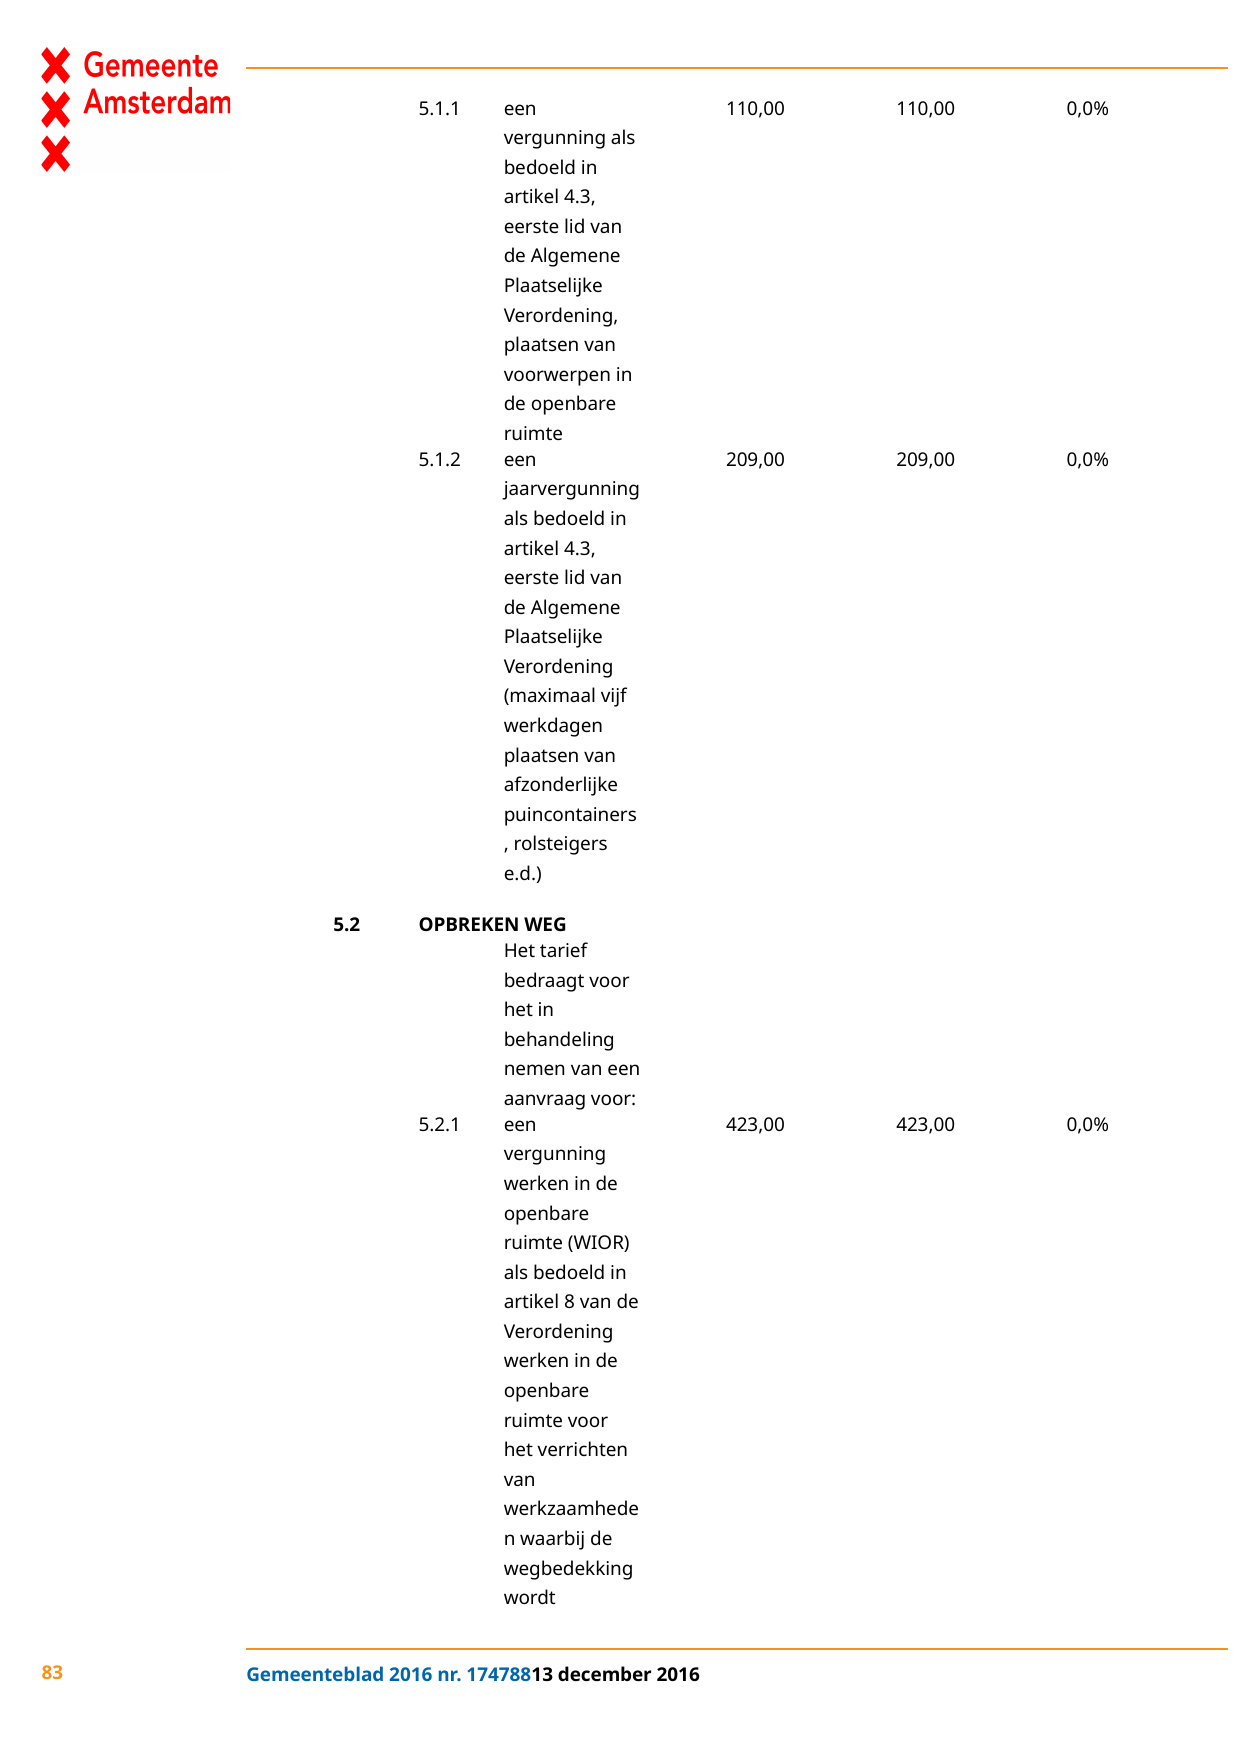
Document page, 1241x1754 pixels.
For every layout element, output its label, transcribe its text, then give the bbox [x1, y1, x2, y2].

table_cell [1066, 886, 1152, 912]
table_cell 5.2 [333, 912, 418, 937]
table_cell Het tarief bedraagt voor het in behandeling nemen van een aanvraag voor: [504, 937, 641, 1111]
table_cell [981, 95, 1066, 446]
table_cell [896, 886, 981, 912]
table_cell 110,00 [726, 95, 811, 446]
table_cell [248, 95, 333, 446]
table_cell [1066, 912, 1152, 937]
table_cell [333, 886, 418, 912]
table_cell [641, 886, 726, 912]
table_cell [896, 937, 981, 1111]
table_cell [811, 1111, 896, 1610]
table_cell [248, 446, 333, 886]
table_cell [896, 912, 981, 937]
table_cell [641, 1111, 726, 1610]
table_cell [641, 446, 726, 886]
table_cell [726, 912, 811, 937]
table_cell 110,00 [896, 95, 981, 446]
table_cell een jaarvergunning als bedoeld in artikel 4.3, eerste lid van de Algemene Plaatselijke Verordening (maximaal vijf werkdagen plaatsen van afzonderlijke puincontainers, rolsteigers e.d.) [504, 446, 641, 886]
table_cell OPBREKEN WEG [418, 912, 641, 937]
table_cell 5.1.2 [418, 446, 503, 886]
table_cell [981, 912, 1066, 937]
table_cell [248, 937, 333, 1111]
table_cell [418, 886, 503, 912]
table_cell [333, 95, 418, 446]
table_cell [248, 886, 333, 912]
table_cell [981, 886, 1066, 912]
table_cell [333, 1111, 418, 1610]
table_cell [811, 446, 896, 886]
table_cell [641, 937, 726, 1111]
table_cell een vergunning werken in de openbare ruimte (WIOR) als bedoeld in artikel 8 van de Verordening werken in de openbare ruimte voor het verrichten van werkzaamheden waarbij de wegbedekking wordt [504, 1111, 641, 1610]
table_cell [726, 886, 811, 912]
table_cell [726, 937, 811, 1111]
table_cell [248, 1111, 333, 1610]
table_cell 423,00 [726, 1111, 811, 1610]
table_cell [981, 1111, 1066, 1610]
picture [41, 47, 231, 172]
table_cell [811, 95, 896, 446]
table_cell [641, 912, 726, 937]
table_cell 209,00 [726, 446, 811, 886]
table_cell 0,0% [1066, 1111, 1152, 1610]
table_cell [641, 95, 726, 446]
table_cell 5.1.1 [418, 95, 503, 446]
table_cell 209,00 [896, 446, 981, 886]
table_cell [981, 937, 1066, 1111]
table_cell [1066, 937, 1152, 1111]
table_cell [811, 912, 896, 937]
table_cell 423,00 [896, 1111, 981, 1610]
table_cell 5.2.1 [418, 1111, 503, 1610]
table_cell [811, 886, 896, 912]
table_cell [981, 446, 1066, 886]
table_cell [333, 446, 418, 886]
table_cell 0,0% [1066, 95, 1152, 446]
table_cell [504, 886, 641, 912]
table_cell [811, 937, 896, 1111]
table_cell 0,0% [1066, 446, 1152, 886]
table_cell een vergunning als bedoeld in artikel 4.3, eerste lid van de Algemene Plaatselijke Verordening, plaatsen van voorwerpen in de openbare ruimte [504, 95, 641, 446]
table_cell [333, 937, 418, 1111]
table_cell [418, 937, 503, 1111]
table_cell [248, 912, 333, 937]
